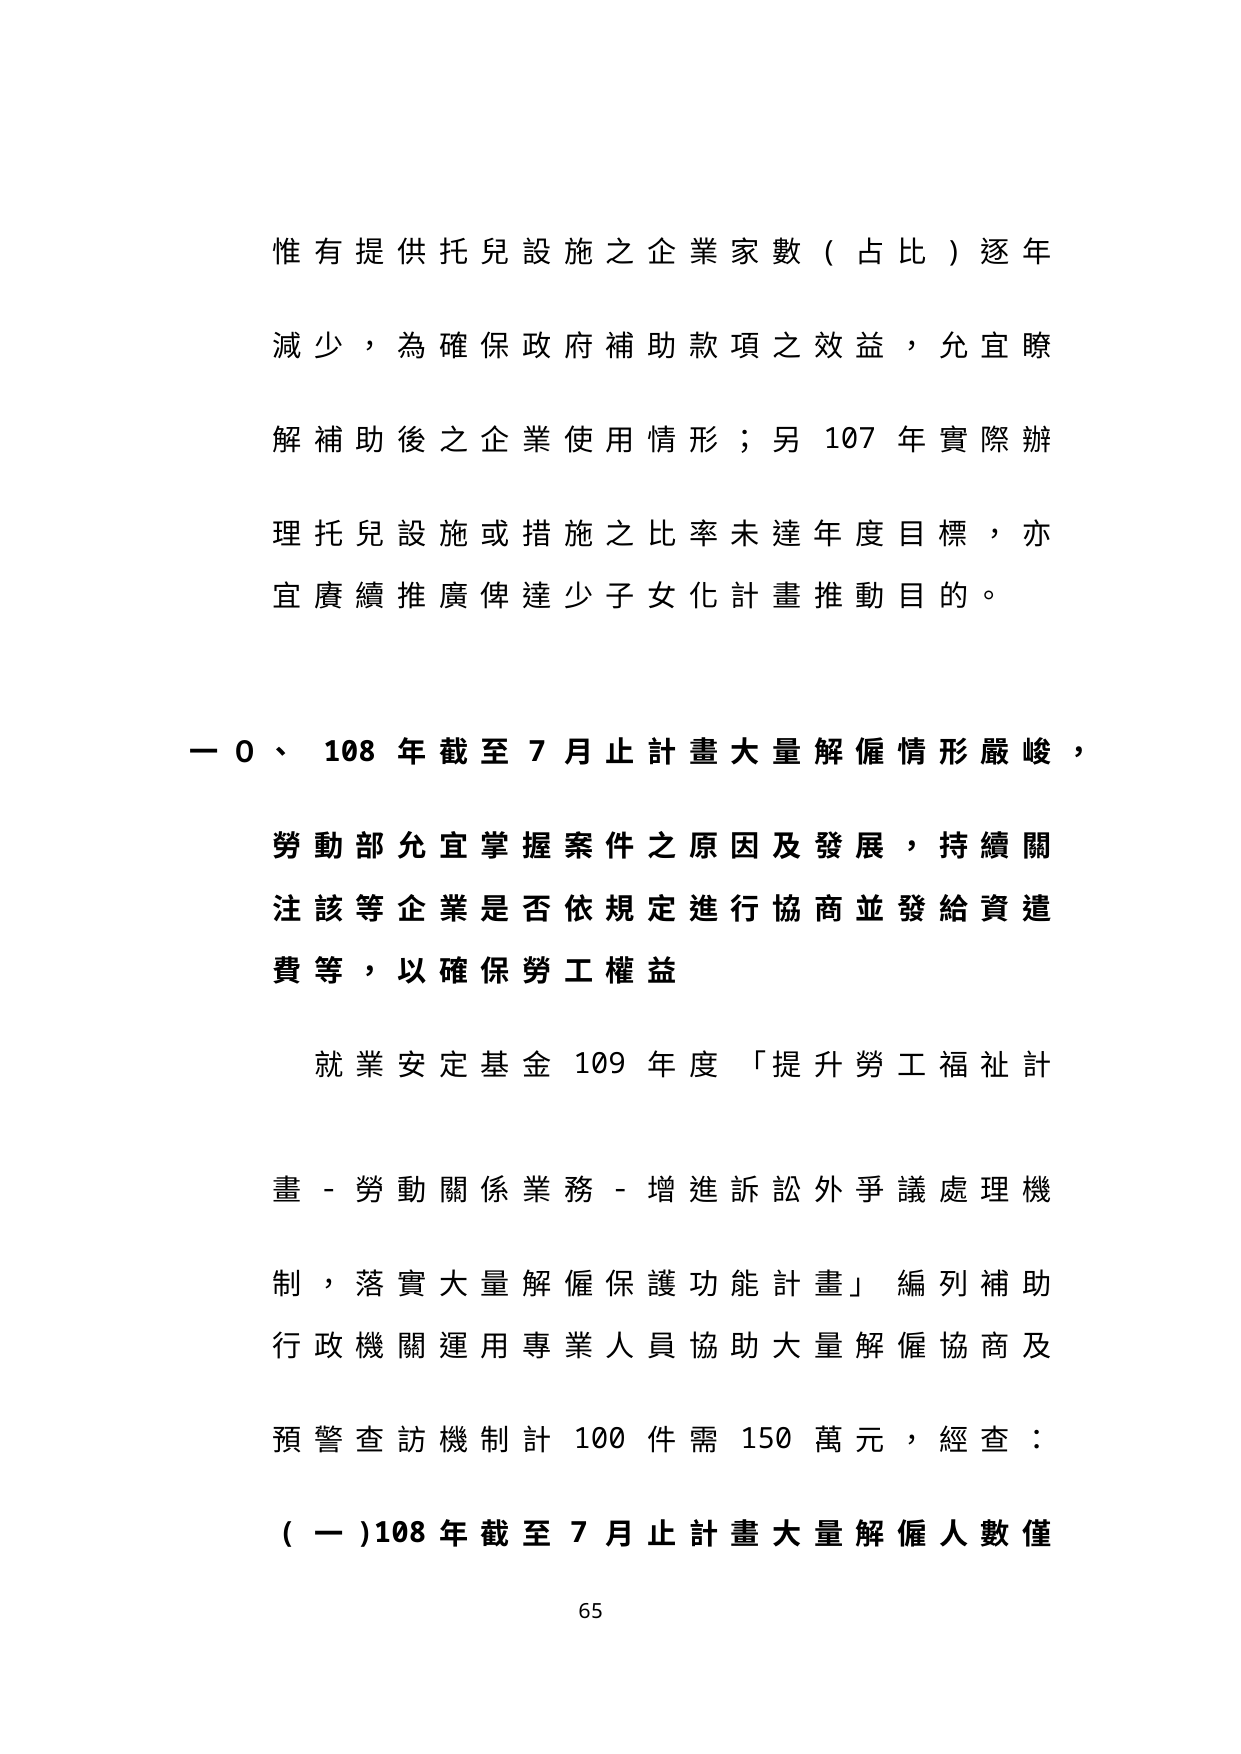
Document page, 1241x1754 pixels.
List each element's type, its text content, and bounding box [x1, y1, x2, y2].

text 就業安定基金109年度「提升勞工福祉計畫-勞動關係業務-增進訴訟外爭議處理機制，落實大量解僱保護功能計畫」編列補助行政機關運用專業人員協助大量解僱協商及預警查訪機制計100件需150萬元，經查： [242, 990, 1058, 1490]
text 惟有提供托兒設施之企業家數(占比)逐年減少，為確保政府補助款項之效益，允宜瞭解補助後之企業使用情形；另107年實際辦理托兒設施或措施之比率未達年度目標，亦宜賡續推廣俾達少子女化計畫推動目的。 [242, 177, 1058, 615]
text 一０、108年截至7月止計畫大量解僱情形嚴峻，勞動部允宜掌握案件之原因及發展，持續關注該等企業是否依規定進行協商並發給資遣費等，以確保勞工權益 [183, 677, 1058, 990]
text (一)108年截至7月止計畫大量解僱人數僅 [242, 1490, 1058, 1552]
